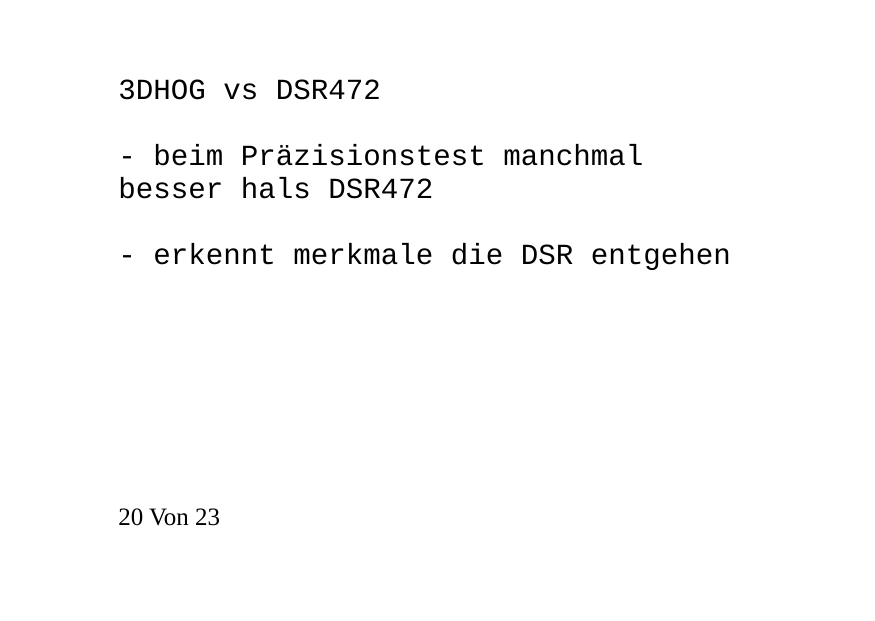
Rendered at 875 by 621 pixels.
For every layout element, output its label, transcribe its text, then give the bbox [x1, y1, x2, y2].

text 3DHOG vs DSR472 [118, 75, 756, 108]
text - erkennt merkmale die DSR entgehen [118, 240, 756, 273]
text - beim Präzisionstest manchmal besser hals DSR472 [118, 141, 756, 207]
